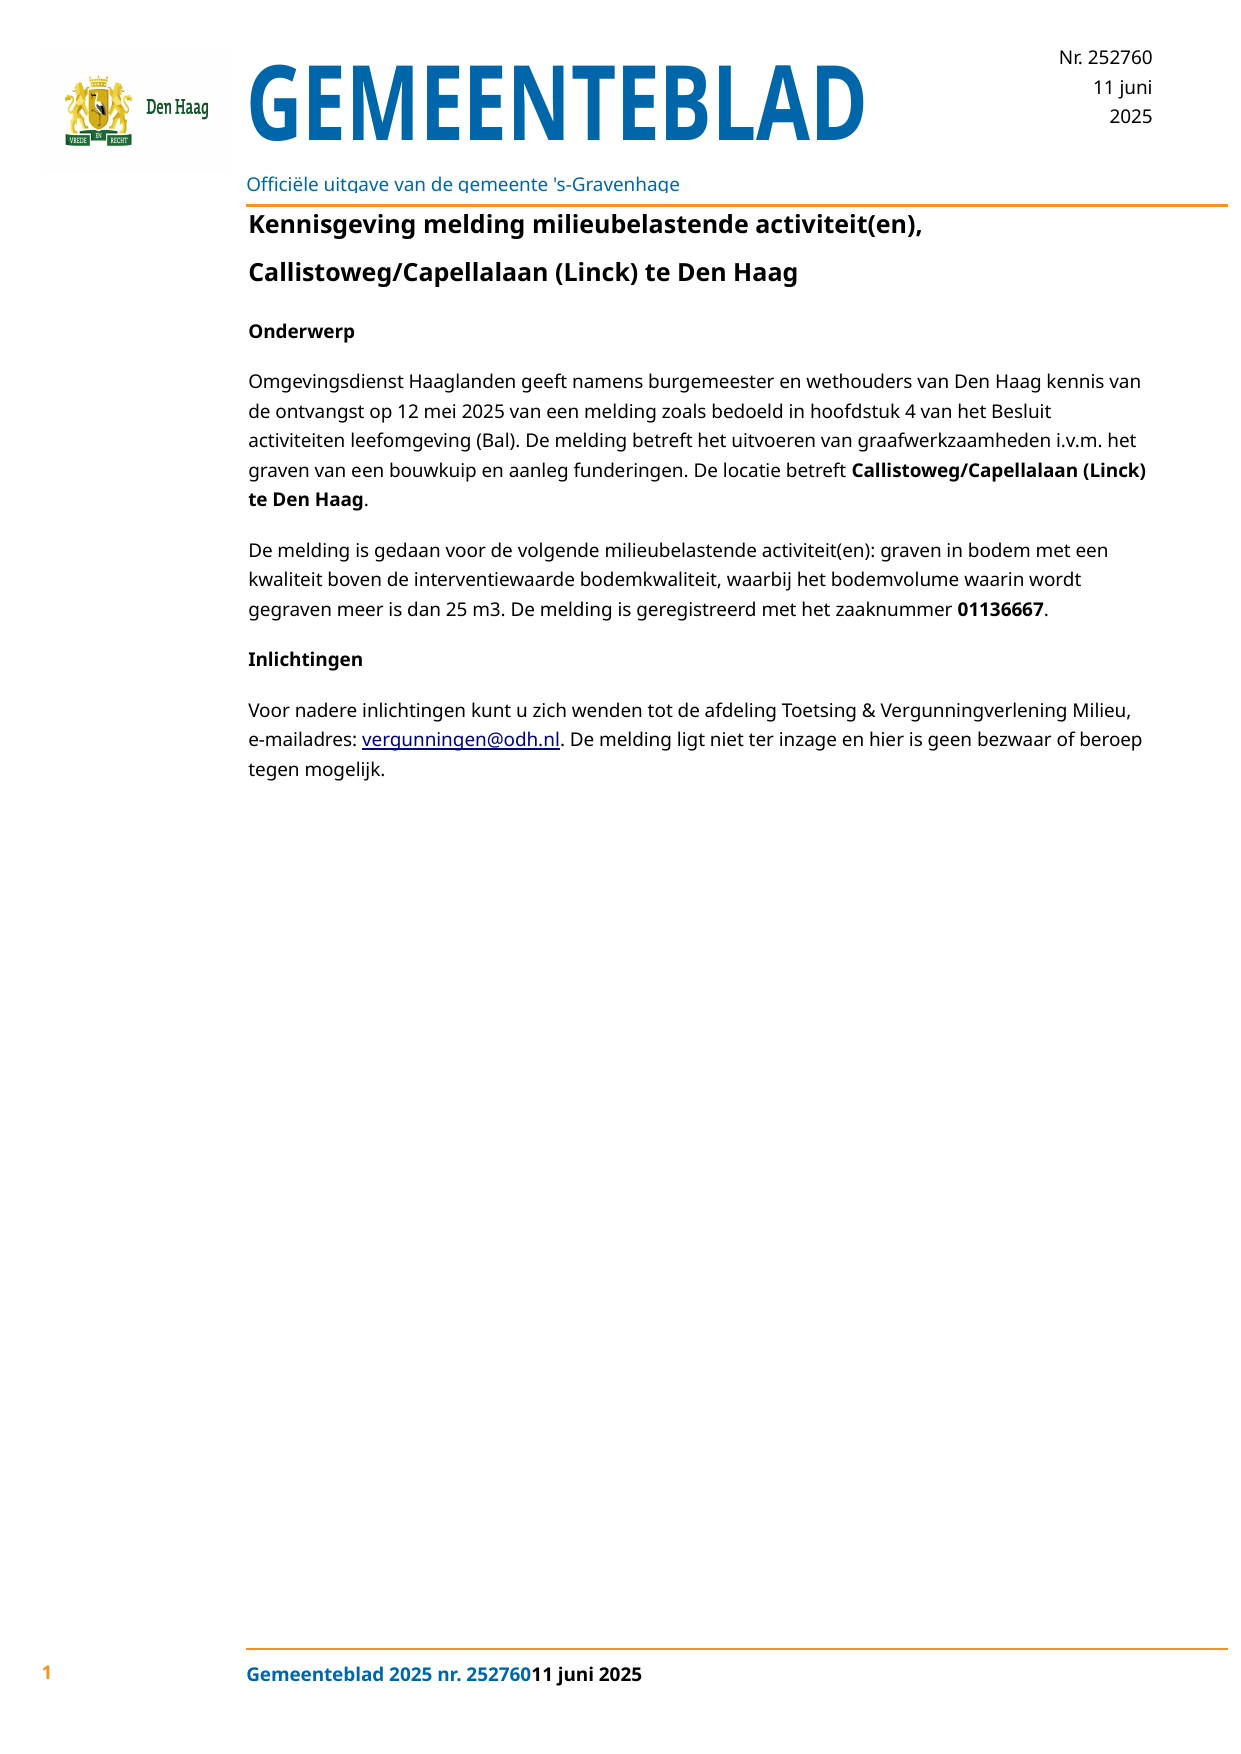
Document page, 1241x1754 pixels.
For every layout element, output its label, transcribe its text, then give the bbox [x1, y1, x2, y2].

picture [41, 47, 231, 172]
text De melding is gedaan voor de volgende milieubelastende activiteit(en): graven in bodem met een kwaliteit boven de interventiewaarde bodemkwaliteit, waarbij het bodemvolume waarin wordt gegraven meer is dan 25 m3. De melding is geregistreerd met het zaaknummer 01136667. [248, 537, 1152, 622]
text Voor nadere inlichtingen kunt u zich wenden tot de afdeling Toetsing & Vergunningverlening Milieu, e-mailadres: vergunningen@odh.nl. De melding ligt niet ter inzage en hier is geen bezwaar of beroep tegen mogelijk. [248, 697, 1152, 782]
text Kennisgeving melding milieubelastende activiteit(en), Callistoweg/Capellalaan (Linck) te Den Haag [248, 207, 1152, 288]
text Omgevingsdienst Haaglanden geeft namens burgemeester en wethouders van Den Haag kennis van de ontvangst op 12 mei 2025 van een melding zoals bedoeld in hoofdstuk 4 van het Besluit activiteiten leefomgeving (Bal). De melding betreft het uitvoeren van graafwerkzaamheden i.v.m. het graven van een bouwkuip en aanleg funderingen. De locatie betreft Callistoweg/Capellalaan (Linck) te Den Haag. [248, 368, 1152, 512]
text Inlichtingen [248, 647, 1152, 672]
text Onderwerp [248, 318, 1152, 344]
